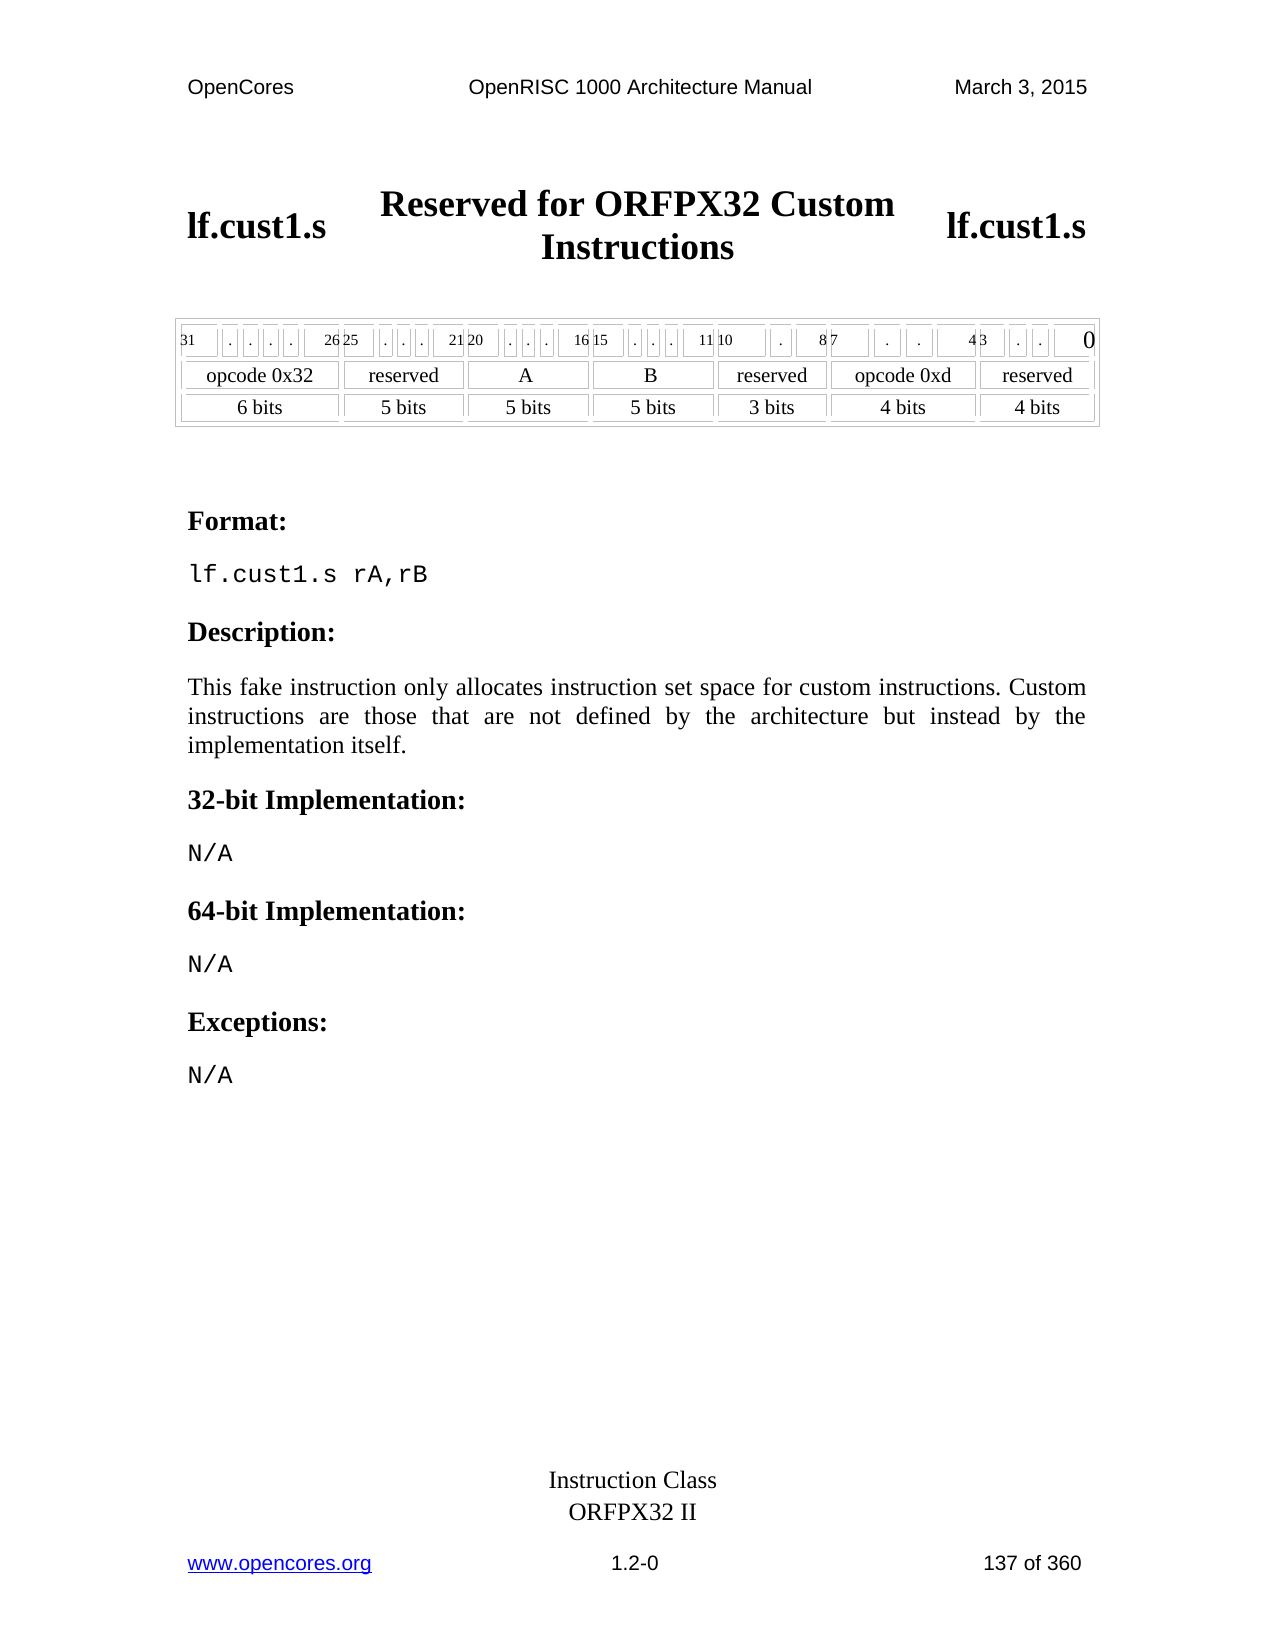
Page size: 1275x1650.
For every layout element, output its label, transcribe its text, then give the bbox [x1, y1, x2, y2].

text 64-bit Implementation: [187, 894, 1087, 927]
text Description: [187, 615, 1087, 647]
text N/A [187, 952, 1087, 980]
text This fake instruction only allocates instruction set space for custom instructions. Custom instructions are those that are not defined by the architecture but instead by the implementation itself. [187, 672, 1087, 758]
text 32-bit Implementation: [187, 783, 1087, 816]
text lf.cust1.s rA,rB [187, 561, 1087, 590]
text Format: [187, 504, 1087, 536]
text N/A [187, 1062, 1087, 1091]
text N/A [187, 841, 1087, 869]
text Exceptions: [187, 1005, 1087, 1037]
